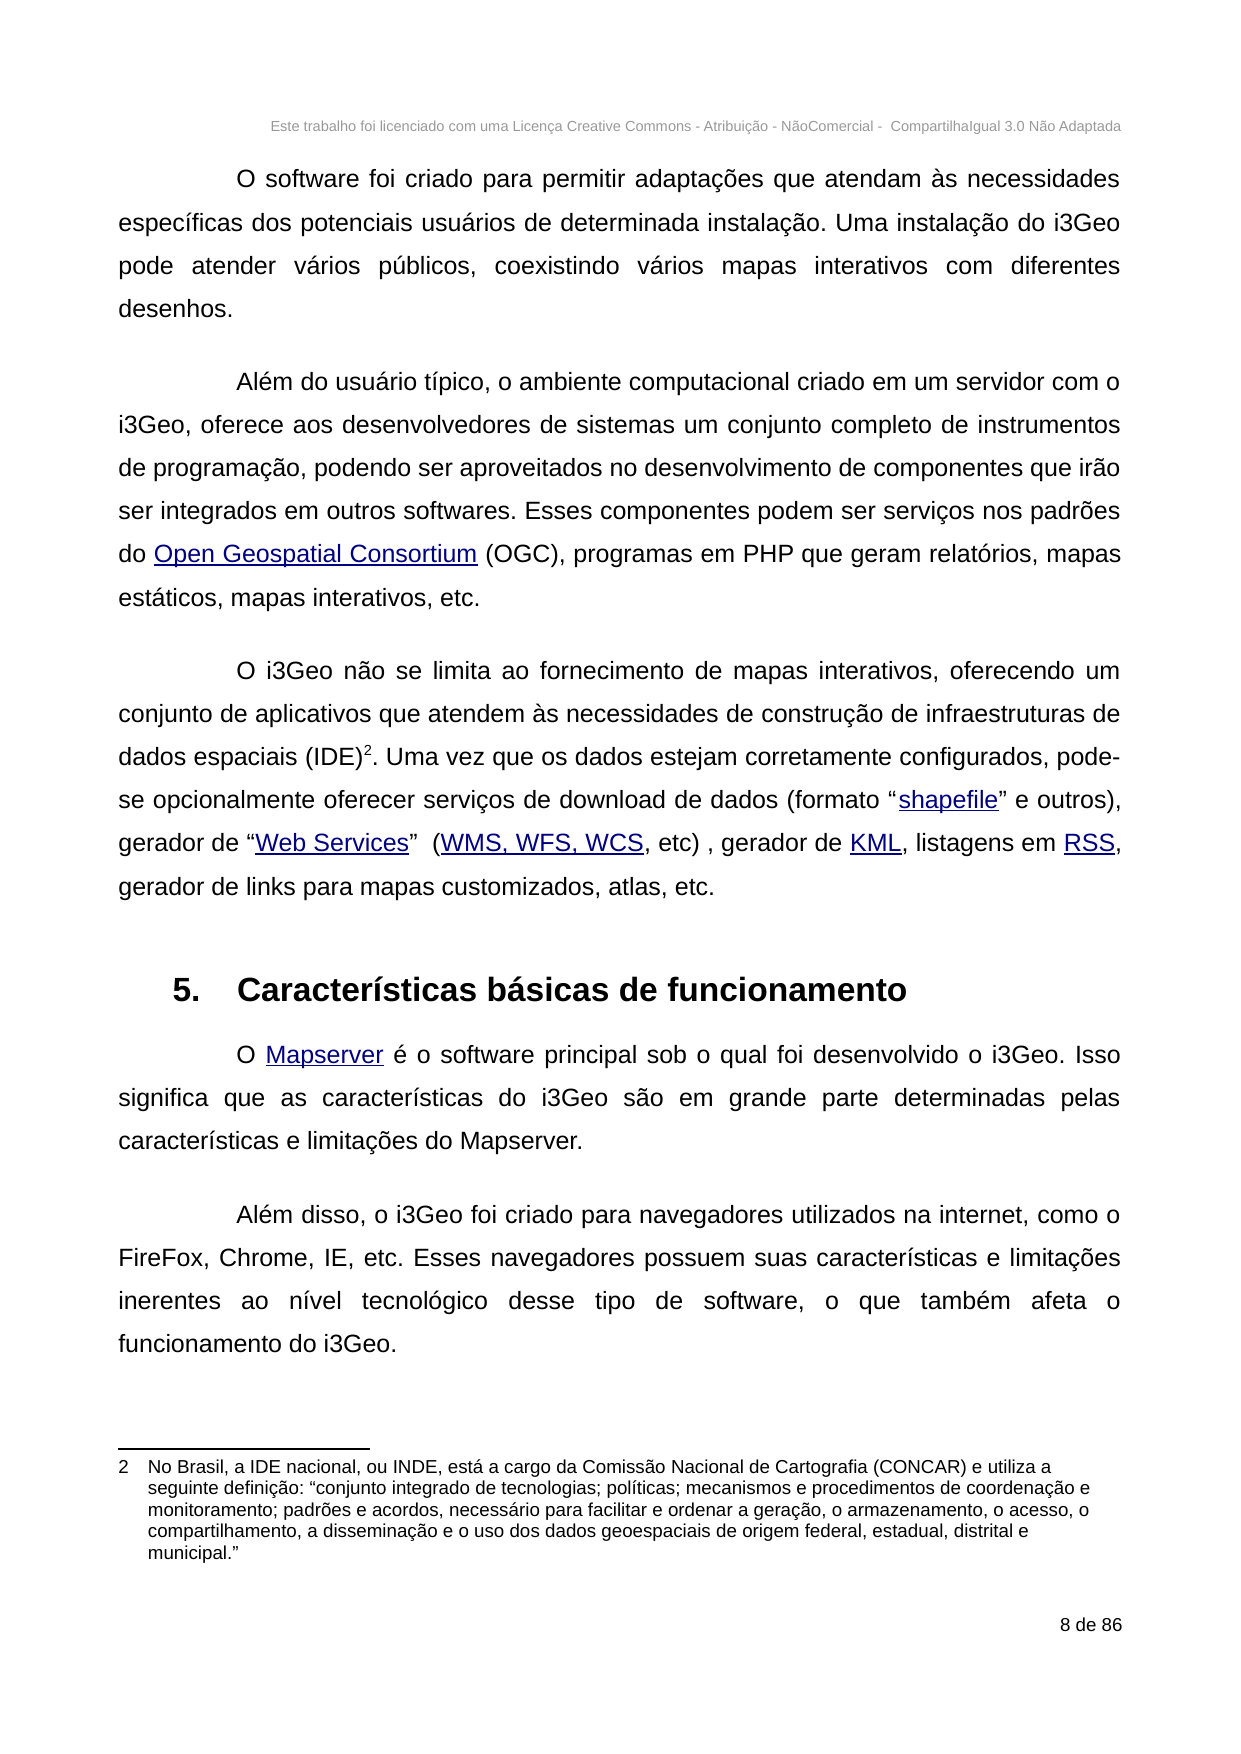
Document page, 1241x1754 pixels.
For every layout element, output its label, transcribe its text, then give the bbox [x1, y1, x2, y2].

subtitle Características básicas de funcionamento [163, 970, 1077, 1008]
text No Brasil, a IDE nacional, ou INDE, está a cargo da Comissão Nacional de Cartografia (CONCAR) e utiliza a seguinte definição: “conjunto integrado de tecnologias; políticas; mecanismos e procedimentos de coordenação e monitoramento; padrões e acordos, necessário para facilitar e ordenar a geração, o armazenamento, o acesso, o compartilhamento, a disseminação e o uso dos dados geoespaciais de origem federal, estadual, distrital e municipal.” [118, 1455, 1122, 1563]
text Além disso, o i3Geo foi criado para navegadores utilizados na internet, como o FireFox, Chrome, IE, etc. Esses navegadores possuem suas características e limitações inerentes ao nível tecnológico desse tipo de software, o que também afeta o funcionamento do i3Geo. [118, 1199, 1122, 1358]
text Além do usuário típico, o ambiente computacional criado em um servidor com o i3Geo, oferece aos desenvolvedores de sistemas um conjunto completo de instrumentos de programação, podendo ser aproveitados no desenvolvimento de componentes que irão ser integrados em outros softwares. Esses componentes podem ser serviços nos padrões do Open Geospatial Consortium (OGC), programas em PHP que geram relatórios, mapas estáticos, mapas interativos, etc. [118, 367, 1122, 611]
text O i3Geo não se limita ao fornecimento de mapas interativos, oferecendo um conjunto de aplicativos que atendem às necessidades de construção de infraestruturas de dados espaciais (IDE). Uma vez que os dados estejam corretamente configurados, pode-se opcionalmente oferecer serviços de download de dados (formato “shapefile” e outros), gerador de “Web Services” (WMS, WFS, WCS, etc) , gerador de KML, listagens em RSS, gerador de links para mapas customizados, atlas, etc. [118, 656, 1122, 900]
text O software foi criado para permitir adaptações que atendam às necessidades específicas dos potenciais usuários de determinada instalação. Uma instalação do i3Geo pode atender vários públicos, coexistindo vários mapas interativos com diferentes desenhos. [118, 164, 1122, 322]
text O Mapserver é o software principal sob o qual foi desenvolvido o i3Geo. Isso significa que as características do i3Geo são em grande parte determinadas pelas características e limitações do Mapserver. [118, 1040, 1122, 1155]
